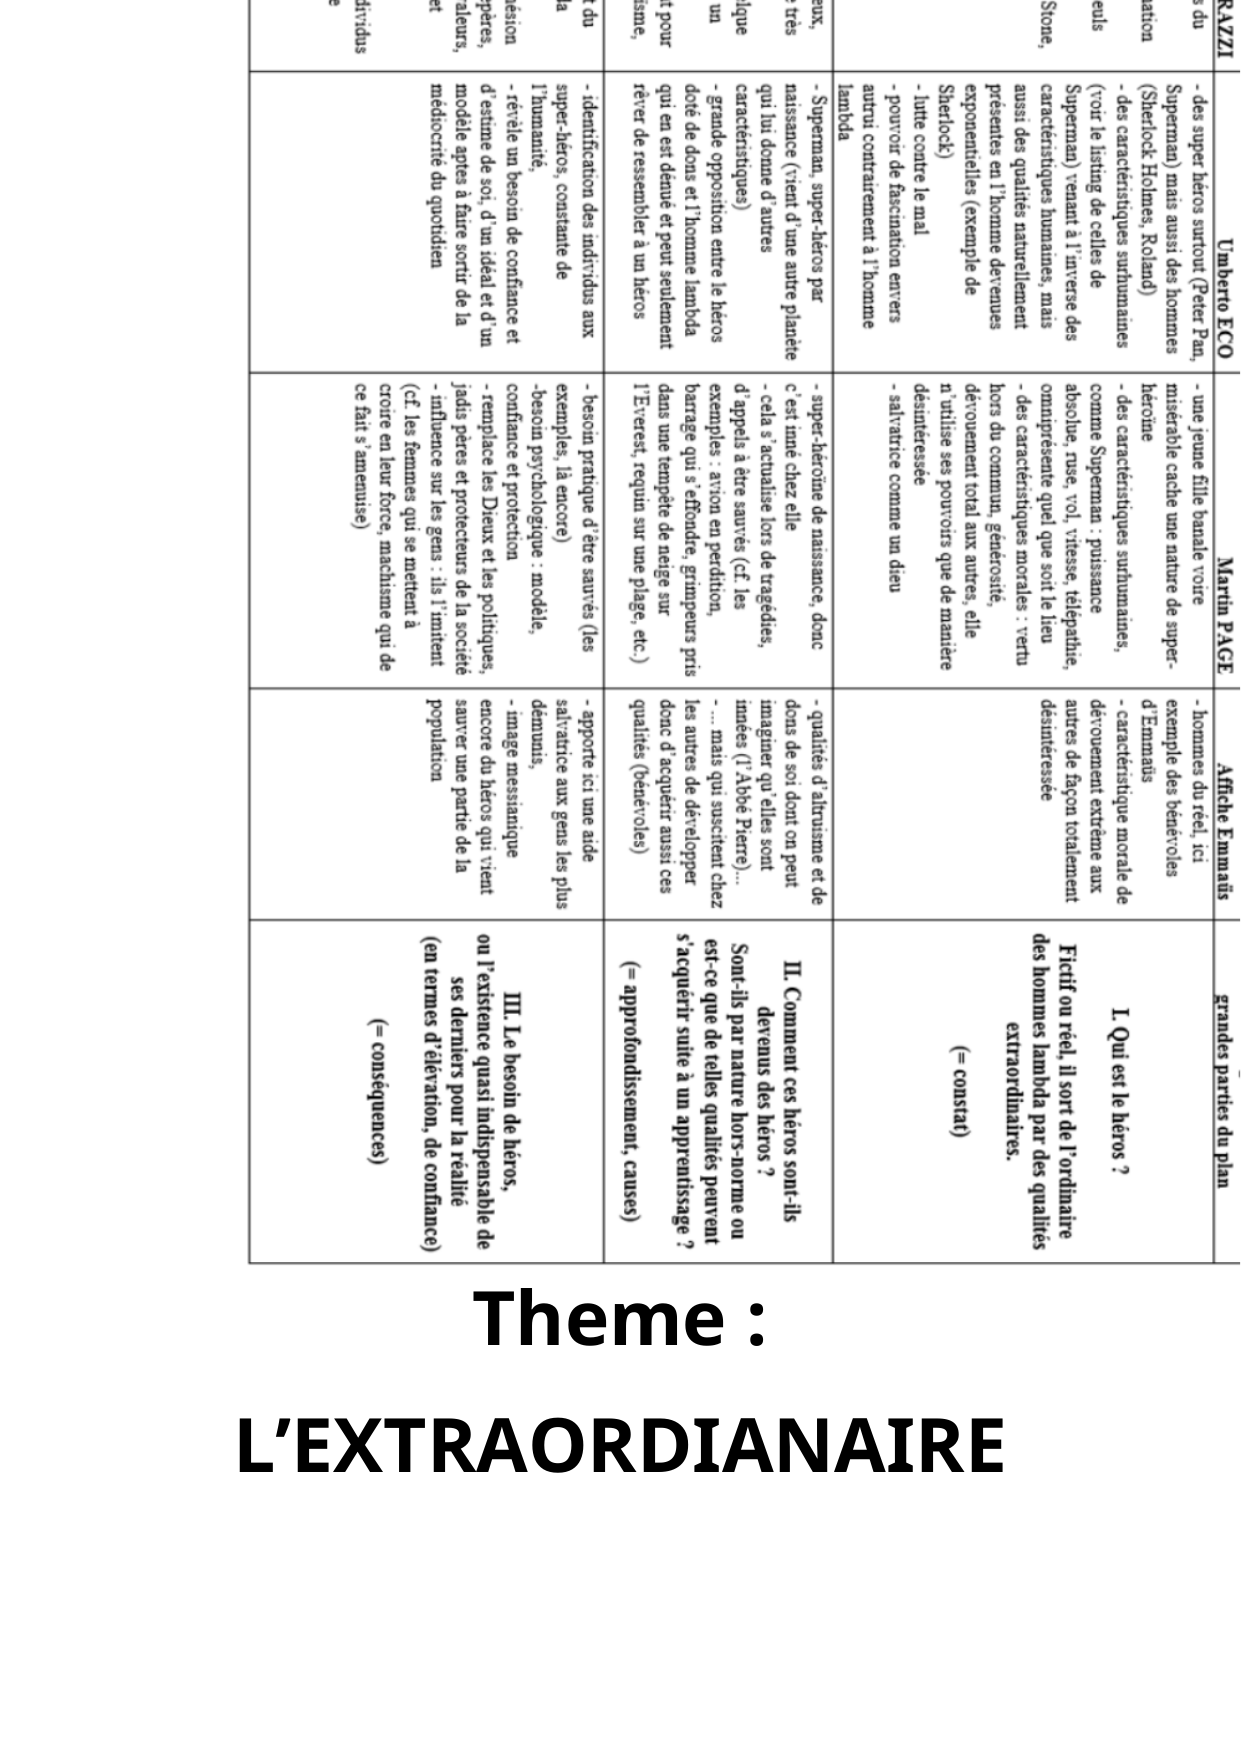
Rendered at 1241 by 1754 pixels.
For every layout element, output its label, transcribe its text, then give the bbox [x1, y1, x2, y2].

text L’EXTRAORDIANAIRE [148, 1392, 1093, 1494]
picture [247, 0, 1241, 1264]
text Theme : [148, 1087, 1093, 1367]
